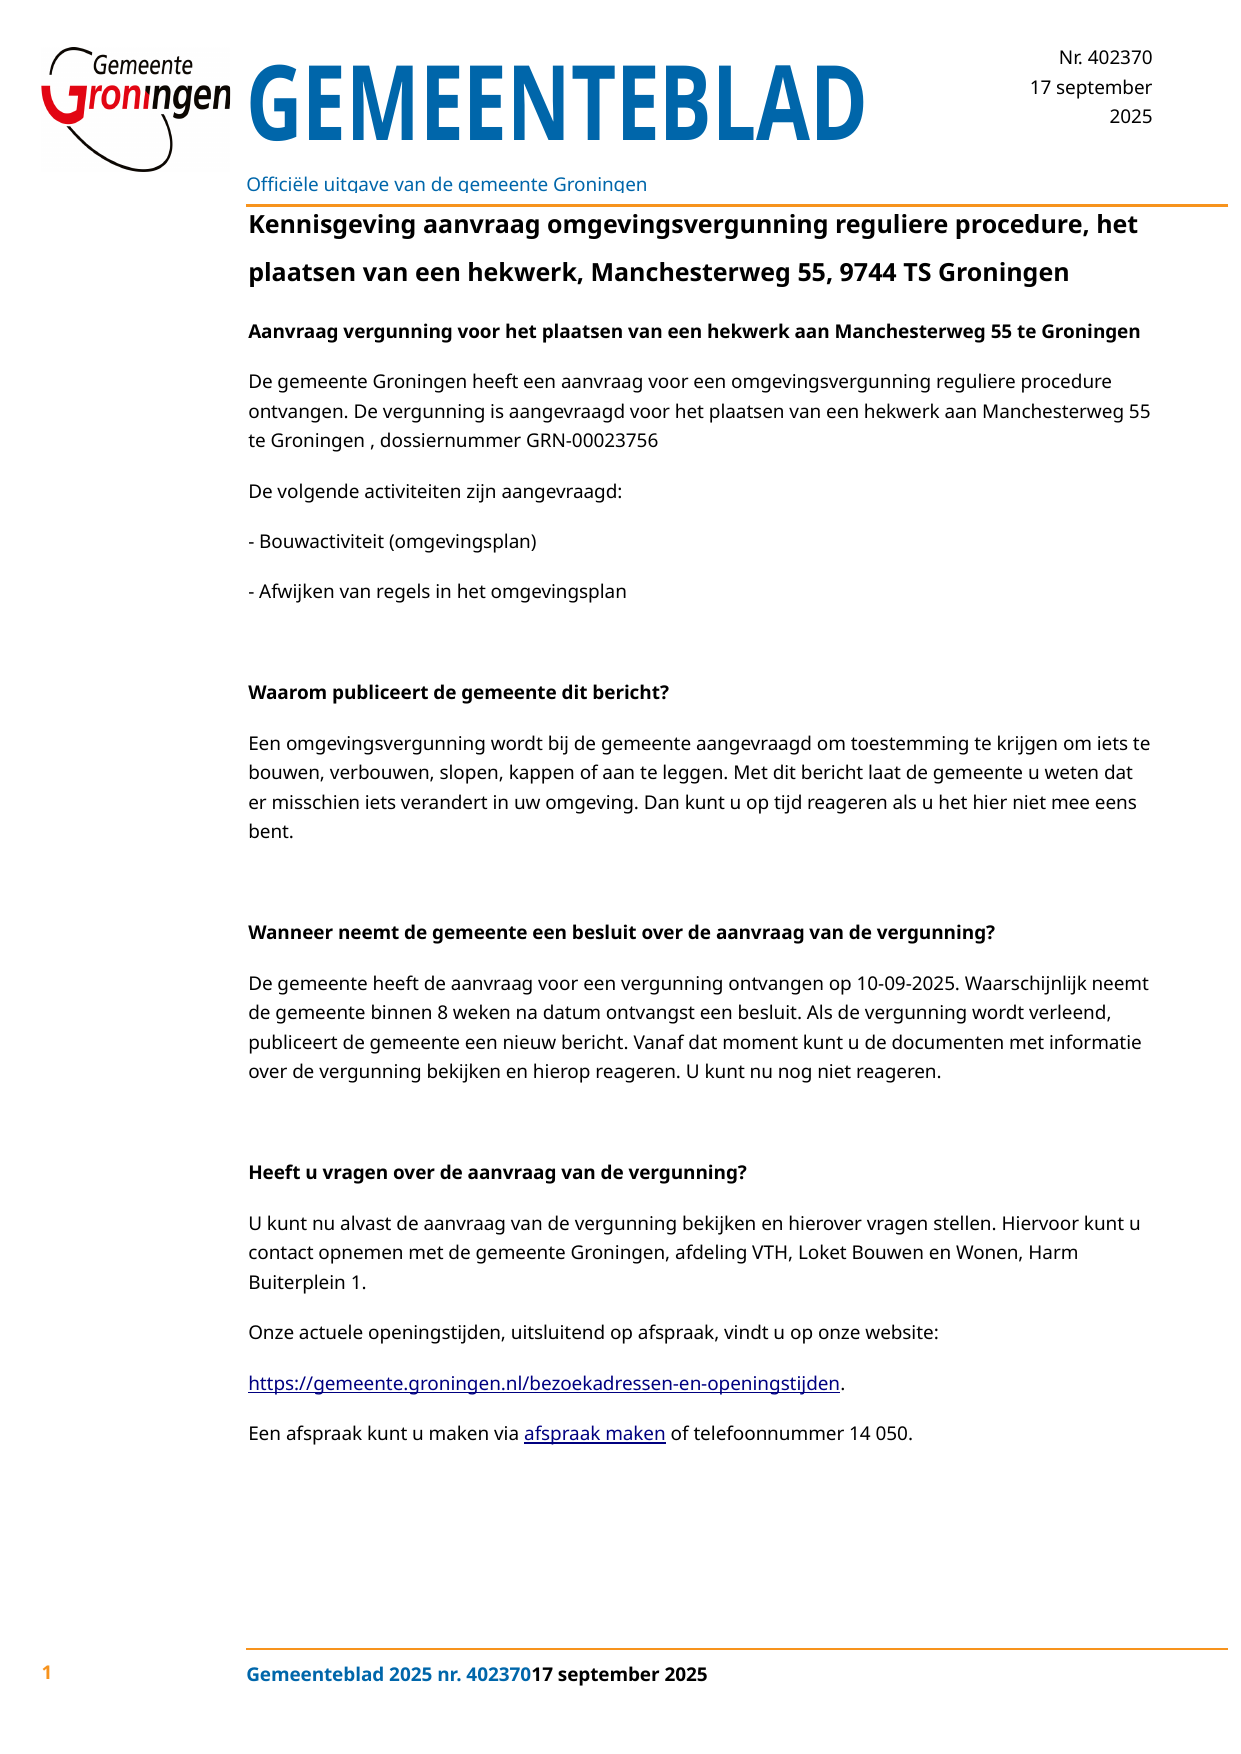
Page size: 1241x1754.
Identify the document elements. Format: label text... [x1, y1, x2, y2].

text De gemeente heeft de aanvraag voor een vergunning ontvangen op 10-09-2025. Waarschijnlijk neemt de gemeente binnen 8 weken na datum ontvangst een besluit. Als de vergunning wordt verleend, publiceert de gemeente een nieuw bericht. Vanaf dat moment kunt u de documenten met informatie over de vergunning bekijken en hierop reageren. U kunt nu nog niet reageren. [248, 970, 1152, 1084]
text Een afspraak kunt u maken via afspraak maken of telefoonnummer 14 050. [248, 1420, 1152, 1446]
picture [41, 47, 231, 172]
text De gemeente Groningen heeft een aanvraag voor een omgevingsvergunning reguliere procedure ontvangen. De vergunning is aangevraagd voor het plaatsen van een hekwerk aan Manchesterweg 55 te Groningen , dossiernummer GRN-00023756 [248, 368, 1152, 453]
text https://gemeente.groningen.nl/bezoekadressen-en-openingstijden. [248, 1370, 1152, 1396]
text Heeft u vragen over de aanvraag van de vergunning? [248, 1159, 1152, 1185]
text U kunt nu alvast de aanvraag van de vergunning bekijken en hierover vragen stellen. Hiervoor kunt u contact opnemen met de gemeente Groningen, afdeling VTH, Loket Bouwen en Wonen, Harm Buiterplein 1. [248, 1210, 1152, 1295]
text Kennisgeving aanvraag omgevingsvergunning reguliere procedure, het plaatsen van een hekwerk, Manchesterweg 55, 9744 TS Groningen [248, 207, 1152, 288]
text Wanneer neemt de gemeente een besluit over de aanvraag van de vergunning? [248, 919, 1152, 945]
text Een omgevingsvergunning wordt bij de gemeente aangevraagd om toestemming te krijgen om iets te bouwen, verbouwen, slopen, kappen of aan te leggen. Met dit bericht laat de gemeente u weten dat er misschien iets verandert in uw omgeving. Dan kunt u op tijd reageren als u het hier niet mee eens bent. [248, 730, 1152, 844]
text - Bouwactiviteit (omgevingsplan) [248, 528, 1152, 554]
text De volgende activiteiten zijn aangevraagd: [248, 478, 1152, 504]
text Waarom publiceert de gemeente dit bericht? [248, 679, 1152, 705]
text Aanvraag vergunning voor het plaatsen van een hekwerk aan Manchesterweg 55 te Groningen [248, 318, 1152, 344]
text Onze actuele openingstijden, uitsluitend op afspraak, vindt u op onze website: [248, 1319, 1152, 1345]
text - Afwijken van regels in het omgevingsplan [248, 579, 1152, 604]
